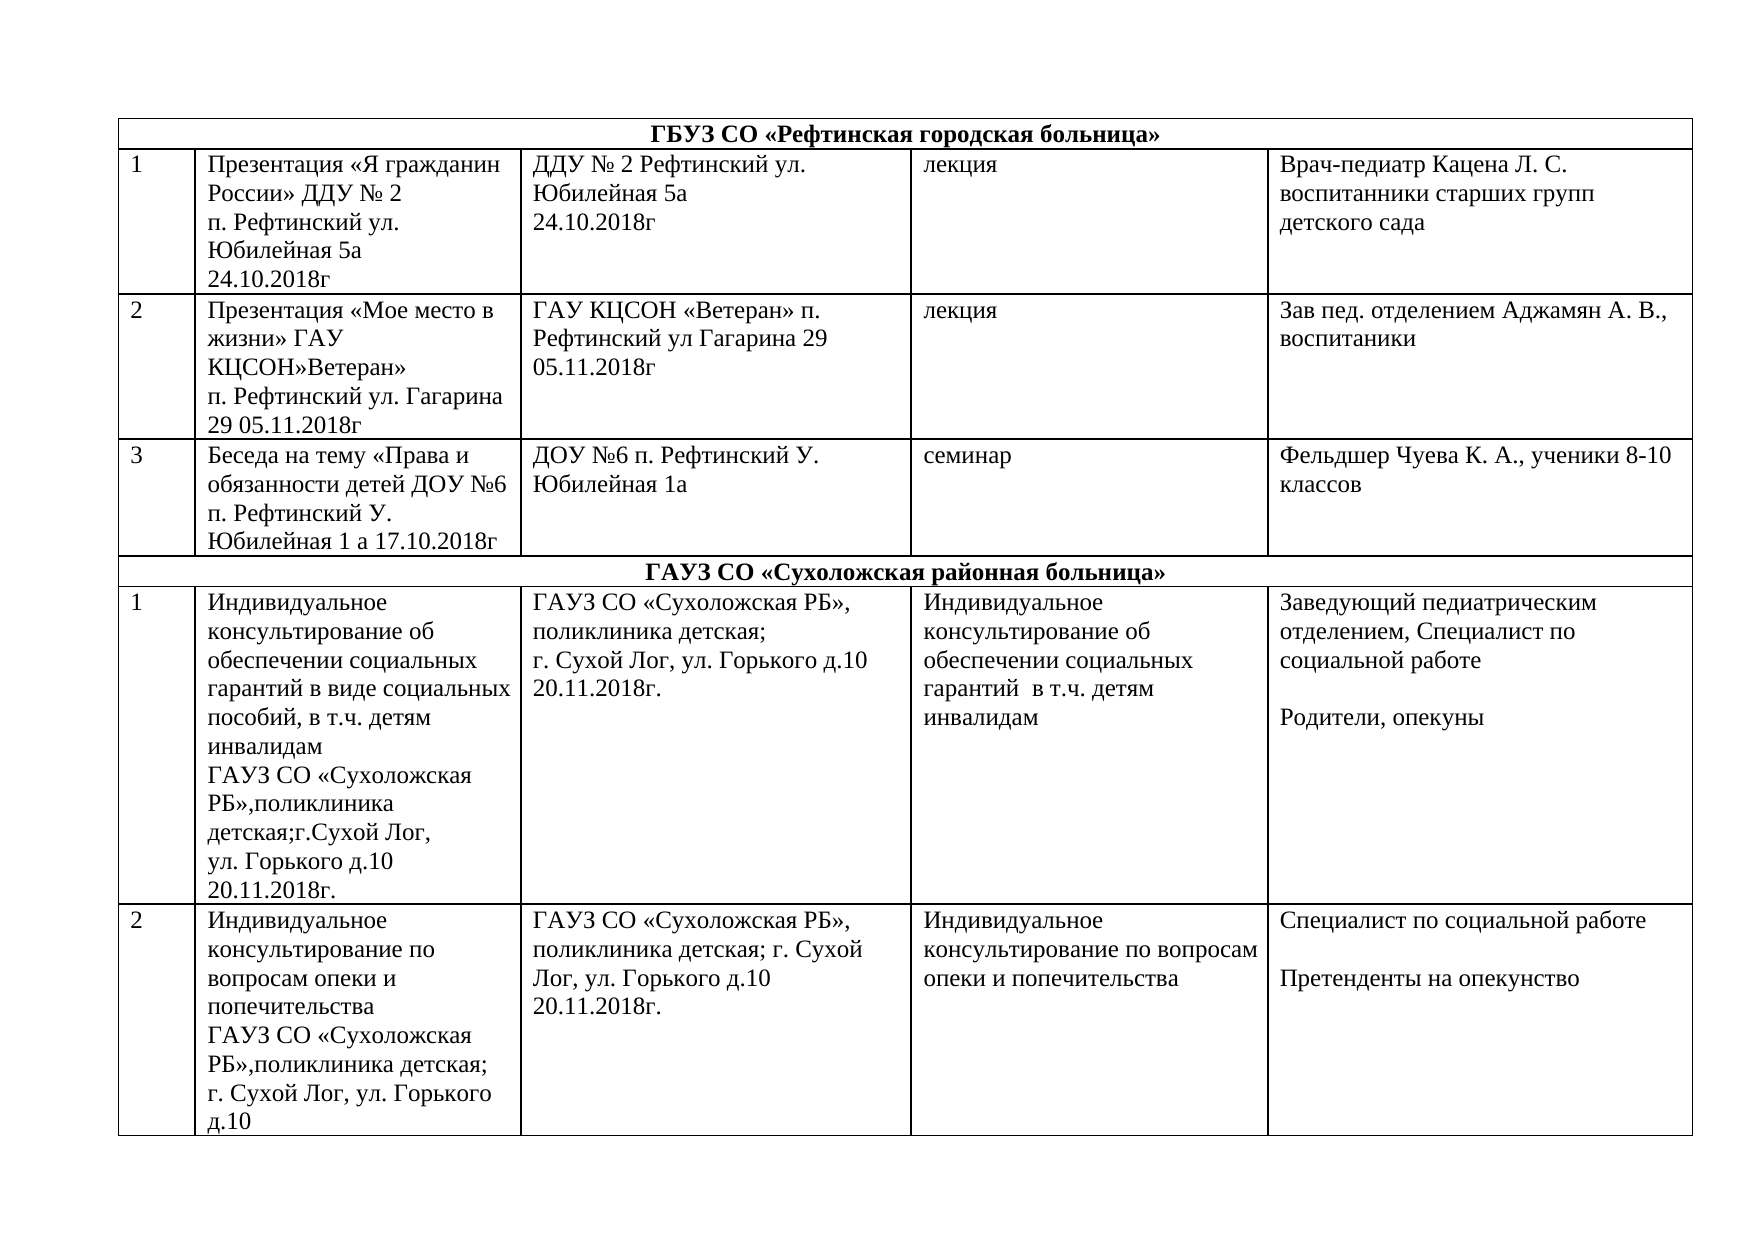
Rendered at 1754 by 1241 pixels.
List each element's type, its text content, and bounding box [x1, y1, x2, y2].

table_cell лекция [912, 150, 1267, 293]
table_cell Индивидуальное консультирование по вопросам опеки и попечительства [912, 905, 1267, 1135]
table_cell Индивидуальное консультирование по вопросам опеки и попечительства ГАУЗ СО «Сухоложская РБ»,поликлиника детская; г. Сухой Лог, ул. Горького д.10 [196, 905, 520, 1135]
table_cell ДДУ № 2 Рефтинский ул. Юбилейная 5а 24.10.2018г [522, 150, 910, 293]
table_cell Индивидуальное консультирование об обеспечении социальных гарантий в т.ч. детям инвалидам [912, 587, 1267, 903]
table_cell Заведующий педиатрическим отделением, Специалист по социальной работе Родители, опекуны [1269, 587, 1692, 903]
table_cell 1 [119, 587, 194, 903]
table_cell 2 [119, 905, 194, 1135]
table_cell ГАУЗ СО «Сухоложская РБ», поликлиника детская; г. Сухой Лог, ул. Горького д.10 20.11.2018г. [522, 587, 910, 903]
table_cell Беседа на тему «Права и обязанности детей ДОУ №6 п. Рефтинский У. Юбилейная 1 а 17.10.2018г [196, 440, 520, 555]
table_cell ДОУ №6 п. Рефтинский У. Юбилейная 1а [522, 440, 910, 555]
table_cell лекция [912, 295, 1267, 438]
table_cell Презентация «Мое место в жизни» ГАУ КЦСОН»Ветеран» п. Рефтинский ул. Гагарина 29 05.11.2018г [196, 295, 520, 438]
table_cell Специалист по социальной работе Претенденты на опекунство [1269, 905, 1692, 1135]
table_cell 3 [119, 440, 194, 555]
table_cell ГБУЗ СО «Рефтинская городская больница» [119, 119, 1692, 148]
table_cell Презентация «Я гражданин России» ДДУ № 2 п. Рефтинский ул. Юбилейная 5а 24.10.2018г [196, 150, 520, 293]
table_cell ГАУЗ СО «Сухоложская РБ», поликлиника детская; г. Сухой Лог, ул. Горького д.10 20.11.2018г. [522, 905, 910, 1135]
table_cell Фельдшер Чуева К. А., ученики 8-10 классов [1269, 440, 1692, 555]
table_cell Индивидуальное консультирование об обеспечении социальных гарантий в виде социальных пособий, в т.ч. детям инвалидам ГАУЗ СО «Сухоложская РБ»,поликлиника детская;г.Сухой Лог, ул. Горького д.10 20.11.2018г. [196, 587, 520, 903]
table_cell 1 [119, 150, 194, 293]
table_cell семинар [912, 440, 1267, 555]
table_cell 2 [119, 295, 194, 438]
table_cell Зав пед. отделением Аджамян А. В., воспитаники [1269, 295, 1692, 438]
table_cell Врач-педиатр Кацена Л. С. воспитанники старших групп детского сада [1269, 150, 1692, 293]
table_cell ГАУ КЦСОН «Ветеран» п. Рефтинский ул Гагарина 29 05.11.2018г [522, 295, 910, 438]
table_cell ГАУЗ СО «Сухоложская районная больница» [119, 557, 1692, 586]
